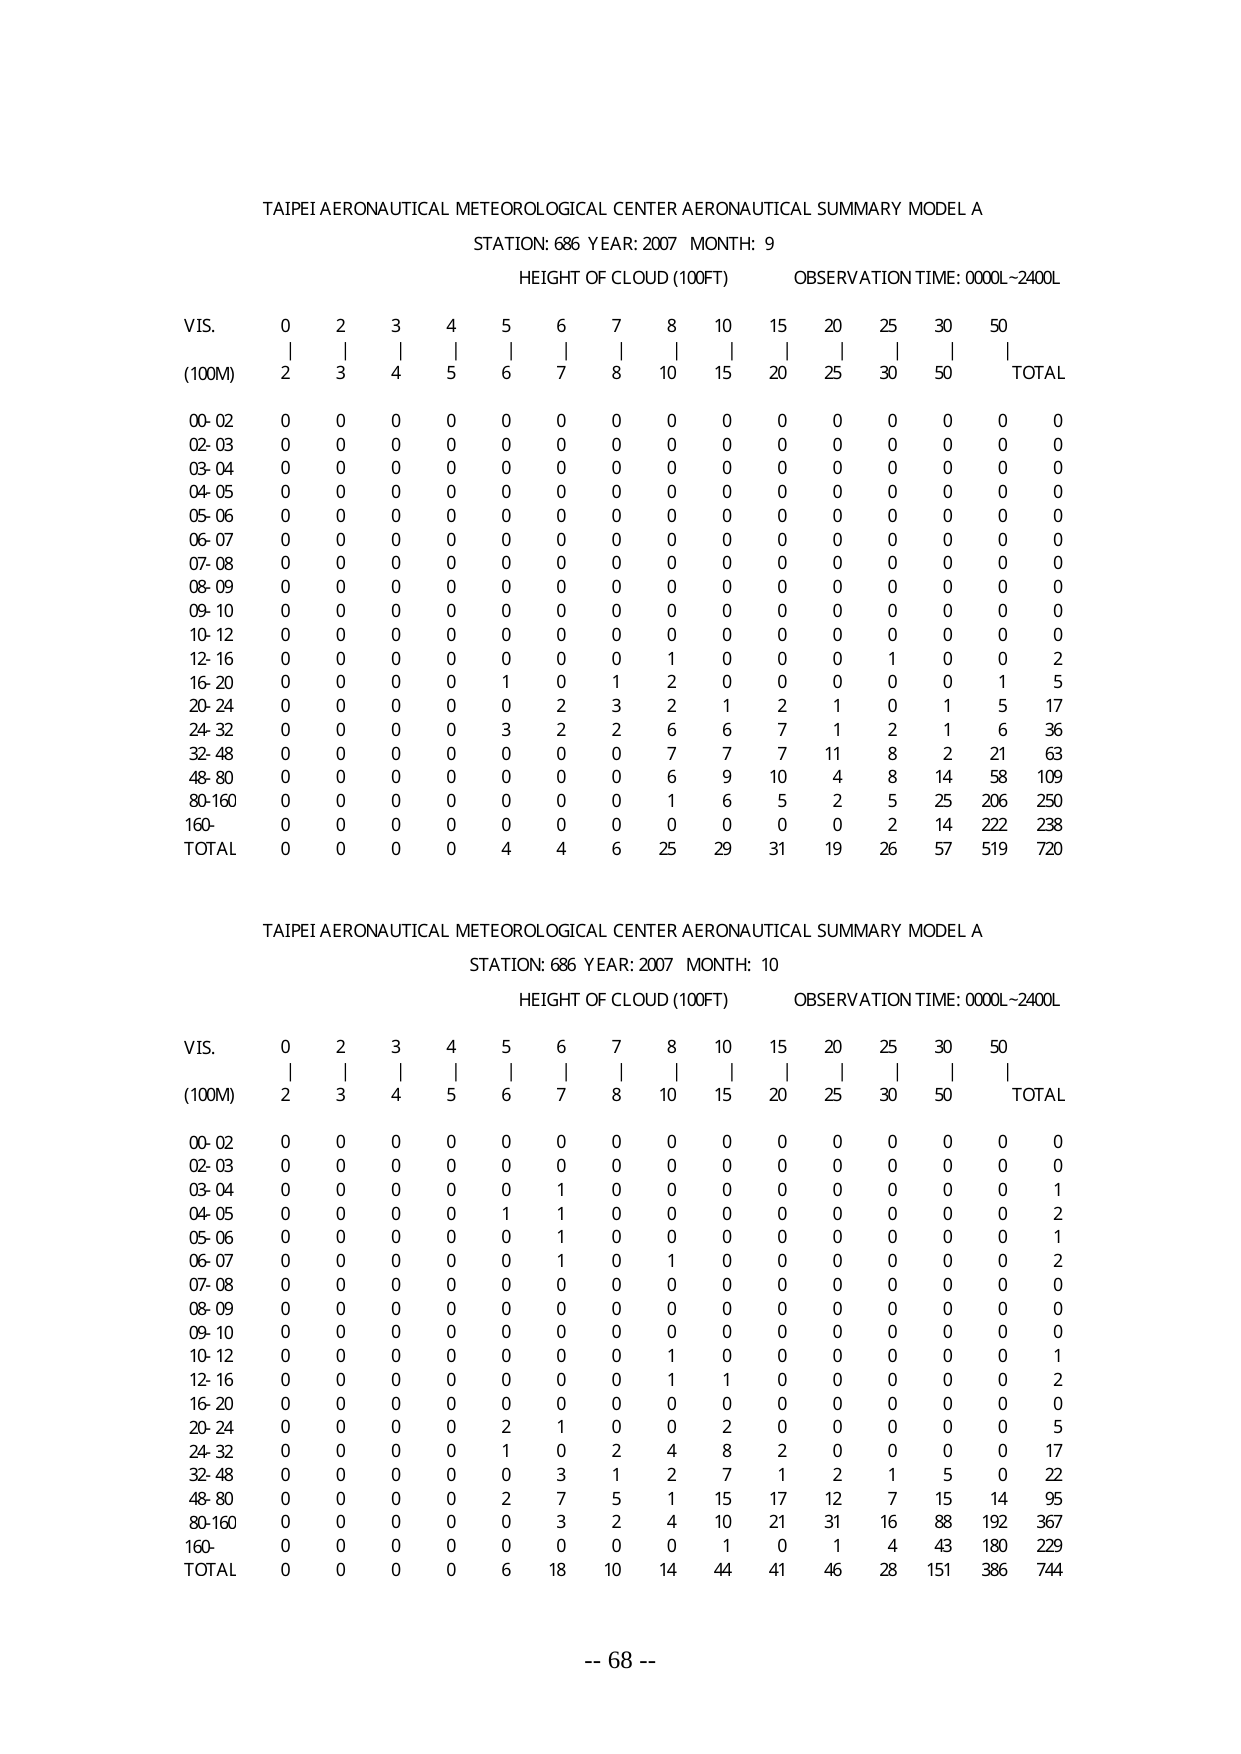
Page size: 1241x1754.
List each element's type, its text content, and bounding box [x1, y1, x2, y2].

text -- 68 -- [543, 1637, 697, 1674]
